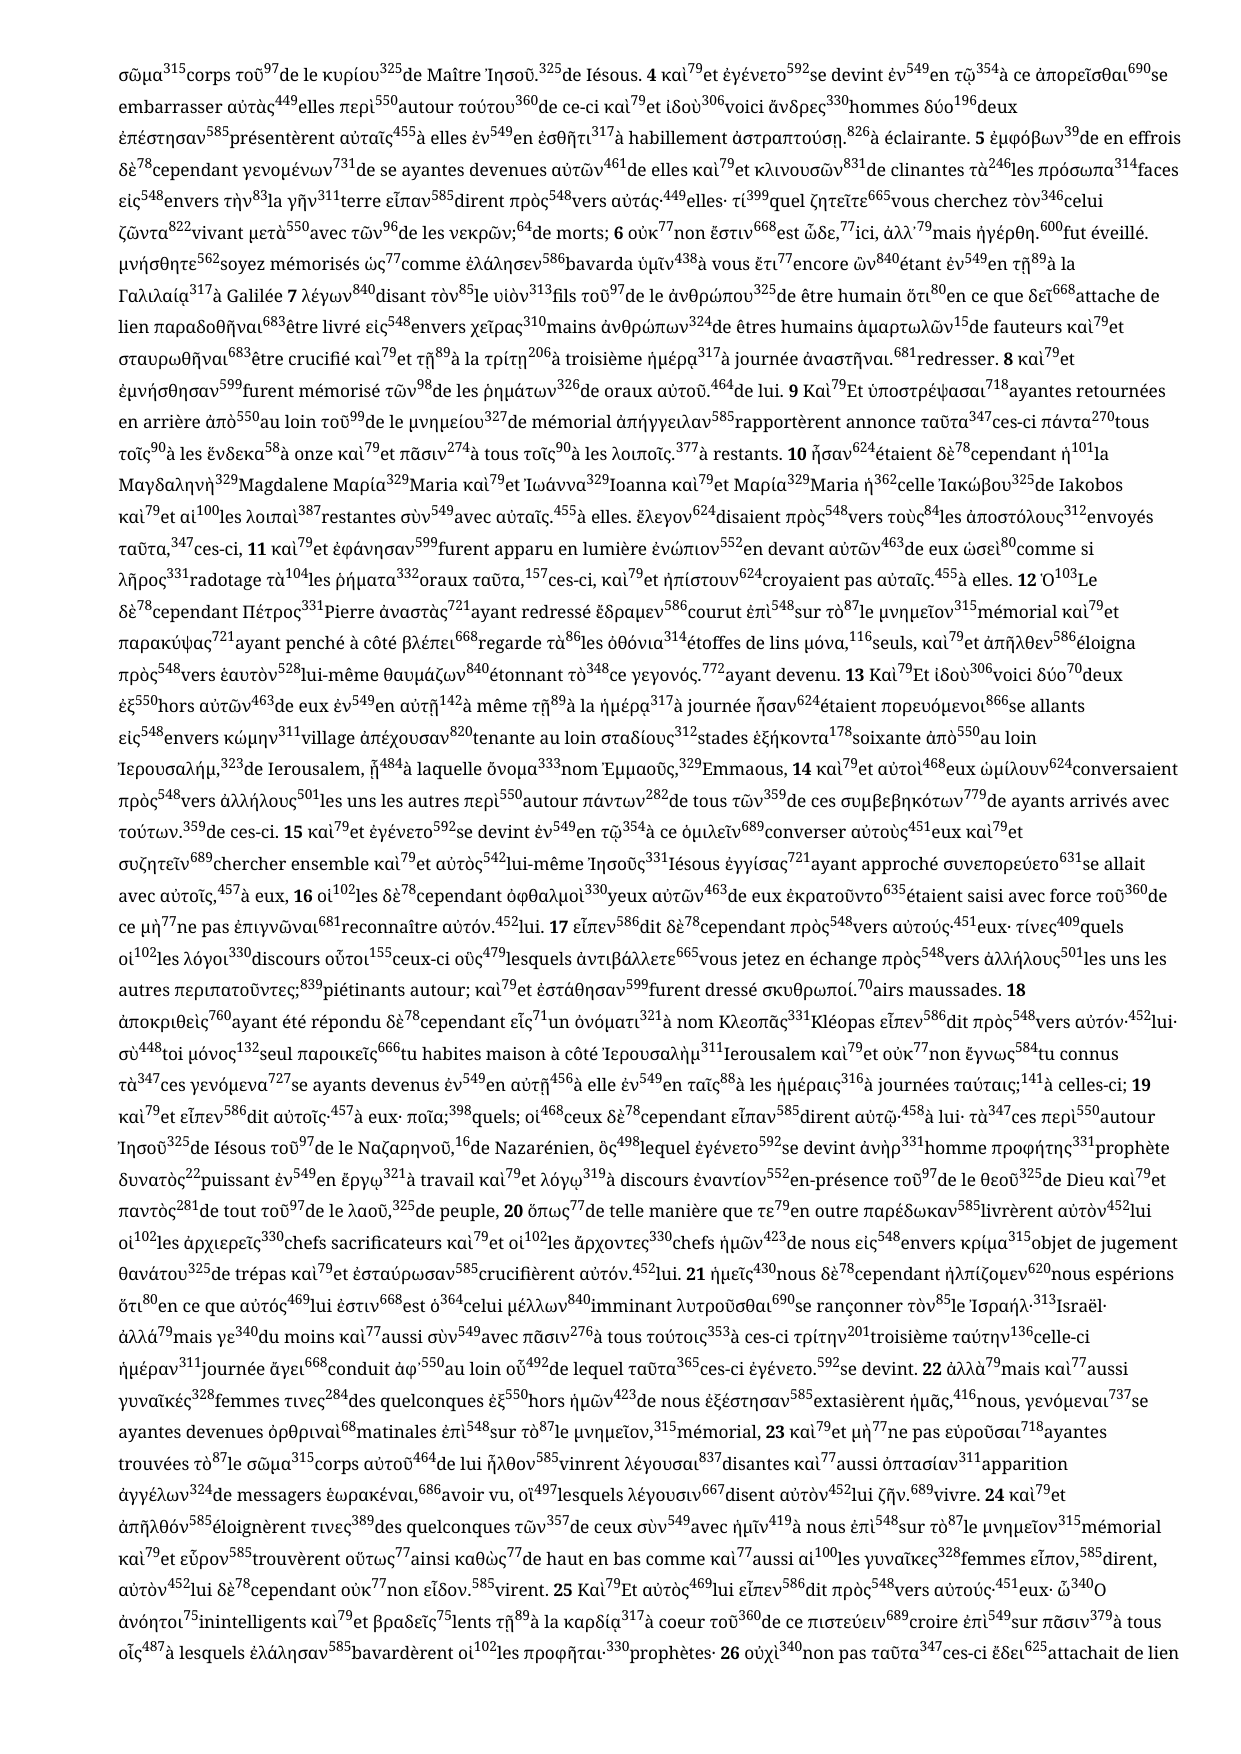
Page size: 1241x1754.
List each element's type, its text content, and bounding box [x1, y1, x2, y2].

text 1 Τῇ89à La δὲ78cependant μιᾷ57à une τῶν98de les σαββάτων326de sabbats ὄρθρου325de aube βαθέως16de profond ἐπὶ548sur τὸ87le μνῆμα315monument ἦλθον585vinrent φέρουσαι837portantes ἃ481lesquels ἡτοίμασαν585préparèrent ἀρώματα.314aromates. 2 εὗρον585trouvèrent δὲ78cependant τὸν85le λίθον313pierre ἀποκεκυλισμένον796ayant été roulé au loin ἀπὸ550au loin τοῦ99de le μνημείου,327de mémorial, 3 εἰσελθοῦσαι718ayantes venues à l'intérieur δὲ78cependant οὐχ77non εὗρον585trouvèrent τὸ87le σῶμα315corps τοῦ97de le κυρίου325de Maître Ἰησοῦ.325de Iésous. 4 καὶ79et ἐγένετο592se devint ἐν549en τῷ354à ce ἀπορεῖσθαι690se embarrasser αὐτὰς449elles περὶ550autour τούτου360de ce-ci καὶ79et ἰδοὺ306voici ἄνδρες330hommes δύο196deux ἐπέστησαν585présentèrent αὐταῖς455à elles ἐν549en ἐσθῆτι317à habillement ἀστραπτούσῃ.826à éclairante. 5 ἐμφόβων39de en effrois δὲ78cependant γενομένων731de se ayantes devenues αὐτῶν461de elles καὶ79et κλινουσῶν831de clinantes τὰ246les πρόσωπα314faces εἰς548envers τὴν83la γῆν311terre εἶπαν585dirent πρὸς548vers αὐτάς·449elles· τί399quel ζητεῖτε665vous cherchez τὸν346celui ζῶντα822vivant μετὰ550avec τῶν96de les νεκρῶν;64de morts; 6 οὐκ77non ἔστιν668est ὧδε,77ici, ἀλλ᾽79mais ἠγέρθη.600fut éveillé. μνήσθητε562soyez mémorisés ὡς77comme ἐλάλησεν586bavarda ὑμῖν438à vous ἔτι77encore ὢν840étant ἐν549en τῇ89à la Γαλιλαίᾳ317à Galilée 7 λέγων840disant τὸν85le υἱὸν313fils τοῦ97de le ἀνθρώπου325de être humain ὅτι80en ce que δεῖ668attache de lien παραδοθῆναι683être livré εἰς548envers χεῖρας310mains ἀνθρώπων324de êtres humains ἁμαρτωλῶν15de fauteurs καὶ79et σταυρωθῆναι683être crucifié καὶ79et τῇ89à la τρίτῃ206à troisième ἡμέρᾳ317à journée ἀναστῆναι.681redresser. 8 καὶ79et ἐμνήσθησαν599furent mémorisé τῶν98de les ῥημάτων326de oraux αὐτοῦ.464de lui. 9 Καὶ79Et ὑποστρέψασαι718ayantes retournées en arrière ἀπὸ550au loin τοῦ99de le μνημείου327de mémorial ἀπήγγειλαν585rapportèrent annonce ταῦτα347ces-ci πάντα270tous τοῖς90à les ἕνδεκα58à onze καὶ79et πᾶσιν274à tous τοῖς90à les λοιποῖς.377à restants. 10 ἦσαν624étaient δὲ78cependant ἡ101la Μαγδαληνὴ329Magdalene Μαρία329Maria καὶ79et Ἰωάννα329Ioanna καὶ79et Μαρία329Maria ἡ362celle Ἰακώβου325de Iakobos καὶ79et αἱ100les λοιπαὶ387restantes σὺν549avec αὐταῖς.455à elles. ἔλεγον624disaient πρὸς548vers τοὺς84les ἀποστόλους312envoyés ταῦτα,347ces-ci, 11 καὶ79et ἐφάνησαν599furent apparu en lumière ἐνώπιον552en devant αὐτῶν463de eux ὡσεὶ80comme si λῆρος331radotage τὰ104les ῥήματα332oraux ταῦτα,157ces-ci, καὶ79et ἠπίστουν624croyaient pas αὐταῖς.455à elles. 12 Ὁ103Le δὲ78cependant Πέτρος331Pierre ἀναστὰς721ayant redressé ἔδραμεν586courut ἐπὶ548sur τὸ87le μνημεῖον315mémorial καὶ79et παρακύψας721ayant penché à côté βλέπει668regarde τὰ86les ὀθόνια314étoffes de lins μόνα,116seuls, καὶ79et ἀπῆλθεν586éloigna πρὸς548vers ἑαυτὸν528lui-même θαυμάζων840étonnant τὸ348ce γεγονός.772ayant devenu. 13 Καὶ79Et ἰδοὺ306voici δύο70deux ἐξ550hors αὐτῶν463de eux ἐν549en αὐτῇ142à même τῇ89à la ἡμέρᾳ317à journée ἦσαν624étaient πορευόμενοι866se allants εἰς548envers κώμην311village ἀπέχουσαν820tenante au loin σταδίους312stades ἑξήκοντα178soixante ἀπὸ550au loin Ἰερουσαλήμ,323de Ierousalem, ᾗ484à laquelle ὄνομα333nom Ἐμμαοῦς,329Emmaous, 14 καὶ79et αὐτοὶ468eux ὡμίλουν624conversaient πρὸς548vers ἀλλήλους501les uns les autres περὶ550autour πάντων282de tous τῶν359de ces συμβεβηκότων779de ayants arrivés avec τούτων.359de ces-ci. 15 καὶ79et ἐγένετο592se devint ἐν549en τῷ354à ce ὁμιλεῖν689converser αὐτοὺς451eux καὶ79et συζητεῖν689chercher ensemble καὶ79et αὐτὸς542lui-même Ἰησοῦς331Iésous ἐγγίσας721ayant approché συνεπορεύετο631se allait avec αὐτοῖς,457à eux, 16 οἱ102les δὲ78cependant ὀφθαλμοὶ330yeux αὐτῶν463de eux ἐκρατοῦντο635étaient saisi avec force τοῦ360de ce μὴ77ne pas ἐπιγνῶναι681reconnaître αὐτόν.452lui. 17 εἶπεν586dit δὲ78cependant πρὸς548vers αὐτούς·451eux· τίνες409quels οἱ102les λόγοι330discours οὗτοι155ceux-ci οὓς479lesquels ἀντιβάλλετε665vous jetez en échange πρὸς548vers ἀλλήλους501les uns les autres περιπατοῦντες;839piétinants autour; καὶ79et ἐστάθησαν599furent dressé σκυθρωποί.70airs maussades. 18 ἀποκριθεὶς760ayant été répondu δὲ78cependant εἷς71un ὀνόματι321à nom Κλεοπᾶς331Kléopas εἶπεν586dit πρὸς548vers αὐτόν·452lui· σὺ448toi μόνος132seul παροικεῖς666tu habites maison à côté Ἰερουσαλὴμ311Ierousalem καὶ79et οὐκ77non ἔγνως584tu connus τὰ347ces γενόμενα727se ayants devenus ἐν549en αὐτῇ456à elle ἐν549en ταῖς88à les ἡμέραις316à journées ταύταις;141à celles-ci; 19 καὶ79et εἶπεν586dit αὐτοῖς·457à eux· ποῖα;398quels; οἱ468ceux δὲ78cependant εἶπαν585dirent αὐτῷ·458à lui· τὰ347ces περὶ550autour Ἰησοῦ325de Iésous τοῦ97de le Ναζαρηνοῦ,16de Nazarénien, ὃς498lequel ἐγένετο592se devint ἀνὴρ331homme προφήτης331prophète δυνατὸς22puissant ἐν549en ἔργῳ321à travail καὶ79et λόγῳ319à discours ἐναντίον552en-présence τοῦ97de le θεοῦ325de Dieu καὶ79et παντὸς281de tout τοῦ97de le λαοῦ,325de peuple, 20 ὅπως77de telle manière que τε79en outre παρέδωκαν585livrèrent αὐτὸν452lui οἱ102les ἀρχιερεῖς330chefs sacrificateurs καὶ79et οἱ102les ἄρχοντες330chefs ἡμῶν423de nous εἰς548envers κρίμα315objet de jugement θανάτου325de trépas καὶ79et ἐσταύρωσαν585crucifièrent αὐτόν.452lui. 21 ἡμεῖς430nous δὲ78cependant ἠλπίζομεν620nous espérions ὅτι80en ce que αὐτός469lui ἐστιν668est ὁ364celui μέλλων840imminant λυτροῦσθαι690se rançonner τὸν85le Ἰσραήλ·313Israël· ἀλλά79mais γε340du moins καὶ77aussi σὺν549avec πᾶσιν276à tous τούτοις353à ces-ci τρίτην201troisième ταύτην136celle-ci ἡμέραν311journée ἄγει668conduit ἀφ᾽550au loin οὗ492de lequel ταῦτα365ces-ci ἐγένετο.592se devint. 22 ἀλλὰ79mais καὶ77aussi γυναῖκές328femmes τινες284des quelconques ἐξ550hors ἡμῶν423de nous ἐξέστησαν585extasièrent ἡμᾶς,416nous, γενόμεναι737se ayantes devenues ὀρθριναὶ68matinales ἐπὶ548sur τὸ87le μνημεῖον,315mémorial, 23 καὶ79et μὴ77ne pas εὑροῦσαι718ayantes trouvées τὸ87le σῶμα315corps αὐτοῦ464de lui ἦλθον585vinrent λέγουσαι837disantes καὶ77aussi ὀπτασίαν311apparition ἀγγέλων324de messagers ἑωρακέναι,686avoir vu, οἳ497lesquels λέγουσιν667disent αὐτὸν452lui ζῆν.689vivre. 24 καὶ79et ἀπῆλθόν585éloignèrent τινες389des quelconques τῶν357de ceux σὺν549avec ἡμῖν419à nous ἐπὶ548sur τὸ87le μνημεῖον315mémorial καὶ79et εὗρον585trouvèrent οὕτως77ainsi καθὼς77de haut en bas comme καὶ77aussi αἱ100les γυναῖκες328femmes εἶπον,585dirent, αὐτὸν452lui δὲ78cependant οὐκ77non εἶδον.585virent. 25 Καὶ79Et αὐτὸς469lui εἶπεν586dit πρὸς548vers αὐτούς·451eux· ὦ340O ἀνόητοι75inintelligents καὶ79et βραδεῖς75lents τῇ89à la καρδίᾳ317à coeur τοῦ360de ce πιστεύειν689croire ἐπὶ549sur πᾶσιν379à tous οἷς487à lesquels ἐλάλησαν585bavardèrent οἱ102les προφῆται·330prophètes· 26 οὐχὶ340non pas ταῦτα347ces-ci ἔδει625attachait de lien παθεῖν681souffrir τὸν85le χριστὸν313Christ καὶ79et εἰσελθεῖν681venir à l'intérieur εἰς548envers τὴν83la δόξαν311gloire αὐτοῦ;464de lui; 27 καὶ79et ἀρξάμενος740se ayant originé ἀπὸ550au loin Μωϋσέως325de Môusês καὶ79et ἀπὸ550au loin πάντων280de tous τῶν96de les προφητῶν324de prophètes διερμήνευσεν586interpréta en détail αὐτοῖς457à eux ἐν549en πάσαις272à toutes ταῖς88à les γραφαῖς316à graphes τὰ347ces περὶ550autour ἑαυτοῦ.537de lui-même. 28 Καὶ79Et ἤγγισαν585approchèrent εἰς548envers τὴν83la κώμην311village οὗ77où ἐπορεύοντο,630se allaient, καὶ79et αὐτὸς469lui προσεποιήσατο592se fit auprès πορρώτερον77plus loin devant πορεύεσθαι.690se aller. 29 καὶ79et παρεβιάσαντο591se furent violent auprès αὐτὸν452lui λέγοντες·839disants· μεῖνον554reste μεθ᾽550avec ἡμῶν,423de nous, ὅτι80en ce que πρὸς548vers ἑσπέραν311soirée ἐστὶν668est καὶ79et κέκλικεν642a cliné ἤδη77déjà ἡ101la ἡμέρα.329journée. καὶ79et εἰσῆλθεν586vint à l'intérieur τοῦ360de ce μεῖναι681rester σὺν549avec αὐτοῖς.457à eux. 30 καὶ79et ἐγένετο592se devint ἐν549en τῷ354à ce κατακλιθῆναι683être cliné de haut en bas αὐτὸν452lui μετ᾽550avec αὐτῶν463de eux λαβὼν721ayant pris τὸν85le ἄρτον313pain εὐλόγησεν586élogia καὶ79et κλάσας721ayant cassé ἐπεδίδου625donnait de surcroît αὐτοῖς,457à eux, 31 αὐτῶν463de eux δὲ78cependant διηνοίχθησαν599furent entrouvert οἱ102les ὀφθαλμοὶ330yeux καὶ79et ἐπέγνωσαν585reconnurent αὐτόν·452lui· καὶ79et αὐτὸς469lui ἄφαντος47disparaissant ἐγένετο592se devint ἀπ᾽550au loin αὐτῶν.463de eux. 32 καὶ79et εἶπαν585dirent πρὸς548vers ἀλλήλους·501les uns les autres· οὐχὶ340non pas ἡ101la καρδία329coeur ἡμῶν423de nous καιομένη889étante allumée ἦν625était [ἐν549[en ἡμῖν]419à nous] ὡς80comme ἐλάλει625bavardait ἡμῖν419à nous ἐν549en τῇ89à la ὁδῷ,317à chemin, ὡς80comme διήνοιγεν625entrouvrait ἡμῖν419à nous τὰς82les γραφάς;310graphes; 33 Καὶ79Et ἀναστάντες720ayants redressés αὐτῇ142à même τῇ89à la ὥρᾳ317à heure ὑπέστρεψαν585retournèrent en arrière εἰς548envers Ἰερουσαλὴμ311Ierousalem καὶ79et εὗρον585trouvèrent ἠθροισμένους795ayants étés réunis τοὺς84les ἕνδεκα52onze καὶ79et τοὺς345ceux σὺν549avec αὐτοῖς,457à eux, 34 λέγοντας821disants ὅτι80en ce que ὄντως77réellement ἠγέρθη600fut éveillé ὁ103le κύριος331Maître καὶ79et ὤφθη600fut vu Σίμωνι.319à Simon. 35 καὶ79et αὐτοὶ468eux ἐξηγοῦντο630se racontaient τὰ347ces ἐν549en τῇ89à la ὁδῷ317à chemin καὶ79et ὡς77comme ἐγνώσθη600fut connu αὐτοῖς457à eux ἐν549en τῇ89à la κλάσει317à cassure τοῦ97de le ἄρτου.325de pain. 36 Ταῦτα347Ces-ci δὲ78cependant αὐτῶν463de eux λαλούντων833de bavardants αὐτὸς542lui-même ἔστη586dressa ἐν549en μέσῳ61à au milieu αὐτῶν463de eux καὶ79et λέγει668dit αὐτοῖς·457à eux· εἰρήνη329paix ὑμῖν.438à vous. 37 πτοηθέντες759ayants étés terrifiés δὲ78cependant καὶ79et ἔμφοβοι46en effrois γενόμενοι739se ayants devenus ἐδόκουν624estimaient πνεῦμα315souffle θεωρεῖν.689observer. 38 καὶ79et εἶπεν586dit αὐτοῖς·457à eux· τί399quel τεταραγμένοι812ayants étés troublés ἐστὲ665vous êtes καὶ79et διὰ548par le fait de τί399quel διαλογισμοὶ330calculs au-travers ἀναβαίνουσιν667montent ἐν549en τῇ89à la καρδίᾳ317à coeur ὑμῶν;441de vous; 39 ἴδετε553voyez τὰς82les χεῖράς310mains μου424de moi καὶ79et τοὺς84les πόδας312pieds μου424de moi ὅτι80en ce que ἐγώ431moi εἰμι664je suis αὐτός·469lui· ψηλαφήσατέ553palpez με417moi καὶ79et ἴδετε,553voyez, ὅτι80en ce que πνεῦμα333souffle σάρκα311chair καὶ79et ὀστέα314os οὐκ77non ἔχει668a καθὼς77de haut en bas comme ἐμὲ417moi θεωρεῖτε665vous observez ἔχοντα.822ayant. 40 καὶ79et τοῦτο348ce-ci εἰπὼν721ayant dit ἔδειξεν586montra αὐτοῖς457à eux τὰς242les χεῖρας310mains καὶ79et τοὺς244les πόδας.312pieds. 41 ἔτι77encore δὲ78cependant ἀπιστούντων833de croyants pas αὐτῶν463de eux ἀπὸ550au loin τῆς95de la χαρᾶς323de joie καὶ79et θαυμαζόντων833de étonnants εἶπεν586dit αὐτοῖς·457à eux· ἔχετέ665vous avez τι271un quelconque βρώσιμον55consommable ἐνθάδε;77ici-même; 42 οἱ468ceux δὲ78cependant ἐπέδωκαν585donnèrent de surcroît αὐτῷ458à lui ἰχθύος325de poisson ὀπτοῦ16de grillé μέρος·315part· 43 καὶ79et λαβὼν721ayant pris ἐνώπιον552en devant αὐτῶν463de eux ἔφαγεν.586mangea. 44 Εἶπεν586Dit δὲ78cependant πρὸς548vers αὐτούς·451eux· οὗτοι363ceux-ci οἱ102les λόγοι330discours μου424de moi οὓς479lesquels ἐλάλησα582je bavardai πρὸς548vers ὑμᾶς436vous ἔτι77encore ὢν840étant σὺν549avec ὑμῖν,438à vous, ὅτι80en ce que δεῖ668attache de lien πληρωθῆναι683être fait plénitude πάντα270tous τὰ347ces γεγραμμένα797ayants étés graphés ἐν549en τῷ91à le νόμῳ319à loi Μωϋσέως325de Môusês καὶ79et τοῖς90à les προφήταις318à prophètes καὶ79et ψαλμοῖς318à psaumes περὶ550autour ἐμοῦ.424de moi. 45 τότε77alors διήνοιξεν586entrouvrit αὐτῶν463de eux τὸν85le νοῦν313intellect τοῦ360de ce συνιέναι689comprendre τὰς82les γραφάς·310graphes· 46 καὶ79et εἶπεν586dit αὐτοῖς457à eux ὅτι80en ce que οὕτως77ainsi γέγραπται654a été graphé παθεῖν681souffrir τὸν85le χριστὸν313Christ καὶ79et ἀναστῆναι681redresser ἐκ550hors νεκρῶν64de morts τῇ89à la τρίτῃ206à troisième ἡμέρᾳ,317à journée, 47 καὶ79et κηρυχθῆναι683être annoncé ἐπὶ549sur τῷ93à le ὀνόματι321à nom αὐτοῦ464de lui μετάνοιαν311transintelligence εἰς548envers ἄφεσιν311abandon ἁμαρτιῶν322de fautes εἰς548envers πάντα270tous τὰ86les ἔθνη.314ethnies. ἀρξάμενοι739se ayants originés ἀπὸ550au loin Ἰερουσαλὴμ323de Ierousalem 48 ὑμεῖς447vous μάρτυρες330témoins τούτων.359de ces-ci. 49 καὶ79et [ἰδοὺ]306[voici] ἐγὼ431moi ἀποστέλλω664j'envoie τὴν83la ἐπαγγελίαν311promesse τοῦ97de le πατρός325de père μου424de moi ἐφ᾽548sur ὑμᾶς·436vous· ὑμεῖς447vous δὲ78cependant καθίσατε553asseyez ἐν549en τῇ89à la πόλει317à cité ἕως80jusqu'à ce que οὗ494de lequel ἐνδύσησθε902que vous vous envêtiez ἐξ550hors ὕψους327de hauteur δύναμιν.311puissance. 50 Ἐξήγαγεν586Conduisit dehors δὲ78cependant αὐτοὺς451eux [ἔξω]77[au-dehors] ἕως551jusqu'à ce que πρὸς548vers Βηθανίαν,311Béthanie, καὶ79et ἐπάρας721ayant surélevé τὰς82les χεῖρας310mains αὐτοῦ464de lui εὐλόγησεν586élogia αὐτούς.451eux. 51 καὶ79et ἐγένετο592se devint ἐν549en τῷ354à ce εὐλογεῖν689élogier αὐτὸν452lui αὐτοὺς451eux διέστη586dressa à travers ἀπ᾽550au loin αὐτῶν463de eux καὶ79et ἀνεφέρετο636était porté de bas en haut εἰς548envers τὸν85le οὐρανόν.313ciel. 52 Καὶ79Et αὐτοὶ468eux προσκυνήσαντες720ayants prosternés vers αὐτὸν452lui ὑπέστρεψαν585retournèrent en arrière εἰς548envers Ἰερουσαλὴμ311Ierousalem μετὰ550avec χαρᾶς323de joie μεγάλης14de grande 53 καὶ79et ἦσαν624étaient διὰ550par παντὸς386de tout ἐν549en τῷ93à le ἱερῷ321à sanctuaire εὐλογοῦντες839élogiants τὸν85le θεόν.313Dieu. [118, 59, 1181, 1665]
